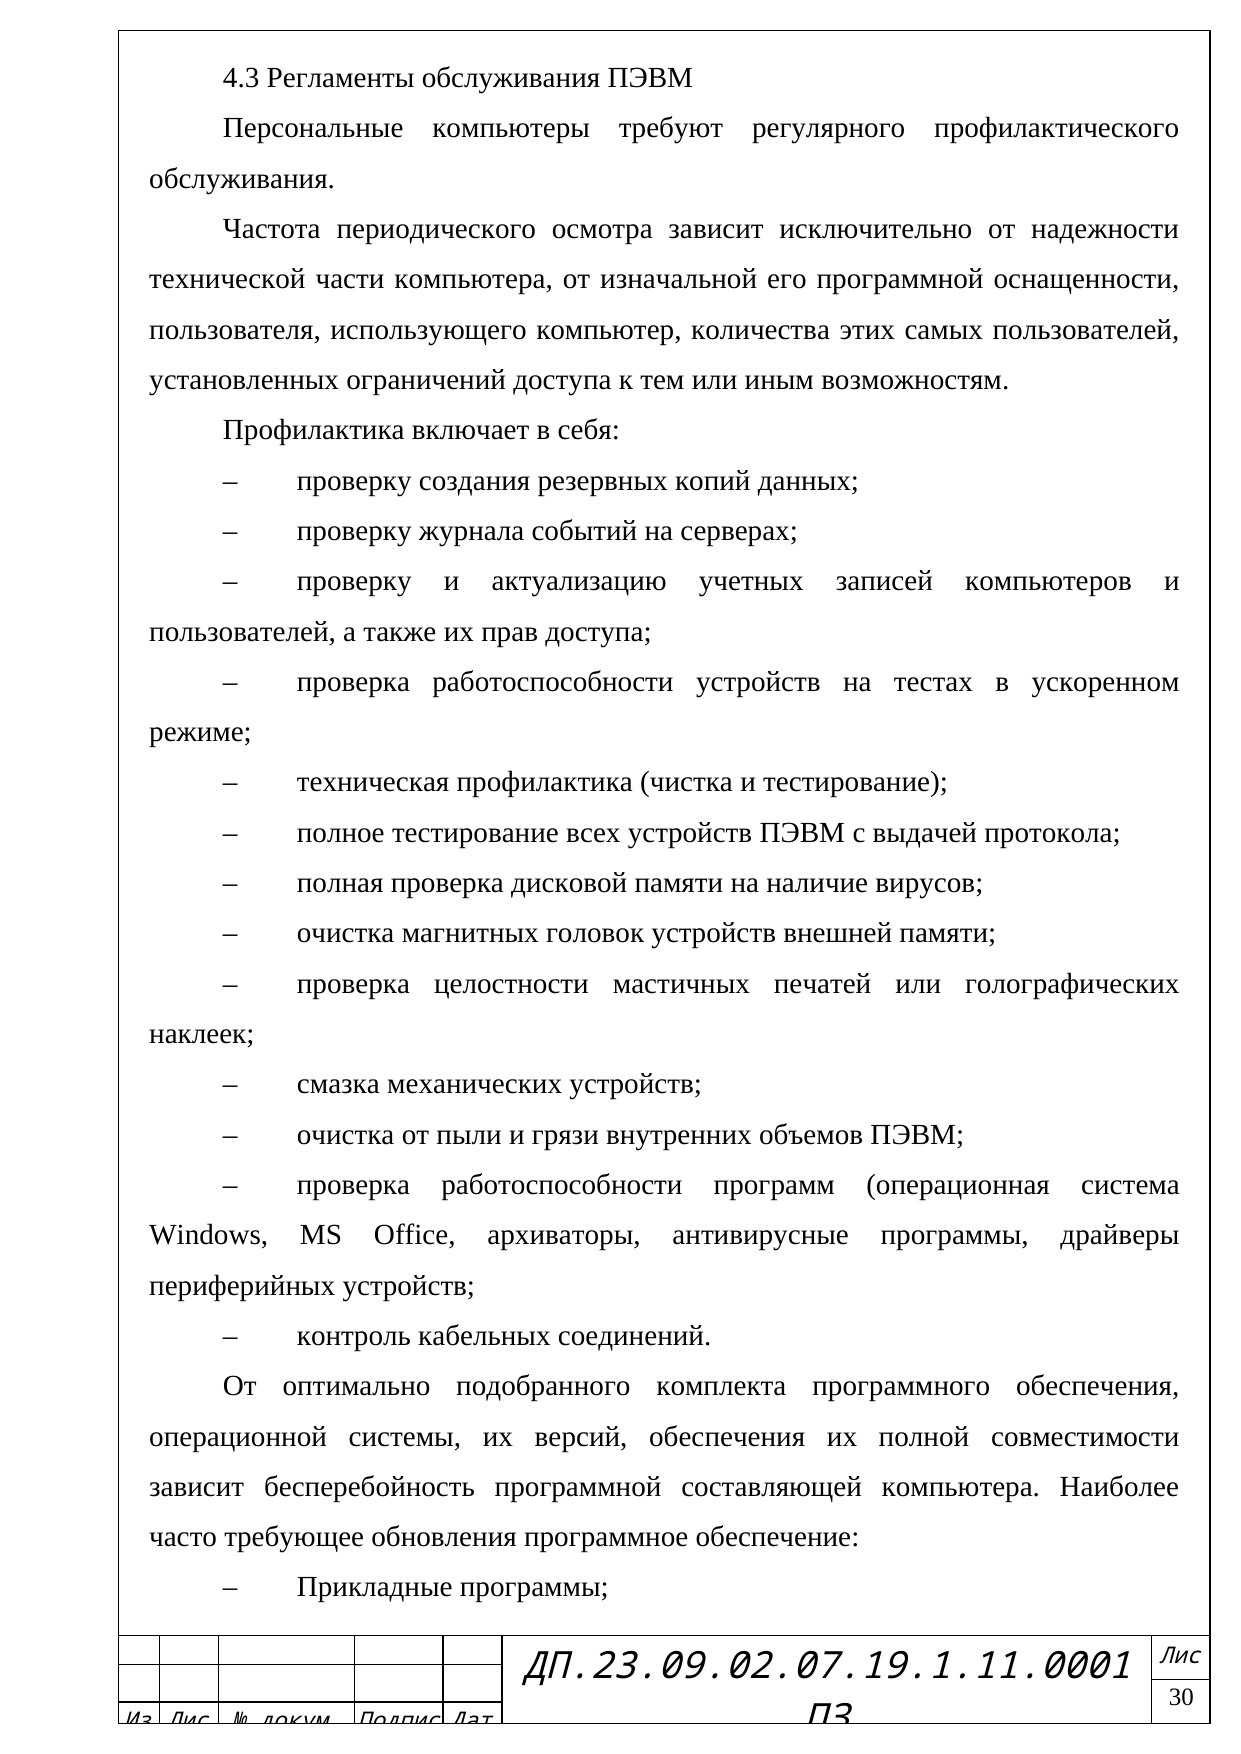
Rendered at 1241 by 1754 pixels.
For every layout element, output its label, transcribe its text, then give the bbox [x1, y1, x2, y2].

text Профилактика включает в себя: [149, 412, 1180, 446]
list полная проверка дисковой памяти на наличие вирусов; [149, 865, 1180, 899]
text От оптимально подобранного комплекта программного обеспечения, операционной системы, их версий, обеспечения их полной совместимости зависит бесперебойность программной составляющей компьютера. Наиболее часто требующее обновления программное обеспечение: [149, 1368, 1180, 1553]
list полное тестирование всех устройств ПЭВМ с выдачей протокола; [149, 815, 1180, 848]
list очистка от пыли и грязи внутренних объемов ПЭВМ; [149, 1117, 1180, 1150]
list техническая профилактика (чистка и тестирование); [149, 764, 1180, 798]
list проверку журнала событий на серверах; [149, 513, 1180, 547]
list Прикладные программы; [149, 1569, 1180, 1603]
list смазка механических устройств; [149, 1066, 1180, 1100]
list проверка работоспособности программ (операционная система Windows, MS Office, архиваторы, антивирусные программы, драйверы периферийных устройств; [149, 1167, 1180, 1301]
list контроль кабельных соединений. [149, 1318, 1180, 1352]
list проверка целостности мастичных печатей или голографических наклеек; [149, 966, 1180, 1050]
text Частота периодического осмотра зависит исключительно от надежности технической части компьютера, от изначальной его программной оснащенности, пользователя, использующего компьютер, количества этих самых пользователей, установленных ограничений доступа к тем или иным возможностям. [149, 211, 1180, 396]
list проверку создания резервных копий данных; [149, 463, 1180, 496]
subtitle 4.3 Регламенты обслуживания ПЭВМ [149, 60, 1180, 94]
list очистка магнитных головок устройств внешней памяти; [149, 916, 1180, 949]
text Персональные компьютеры требуют регулярного профилактического обслуживания. [149, 111, 1180, 194]
list проверку и актуализацию учетных записей компьютеров и пользователей, а также их прав доступа; [149, 563, 1180, 647]
list проверка работоспособности устройств на тестах в ускоренном режиме; [149, 664, 1180, 748]
